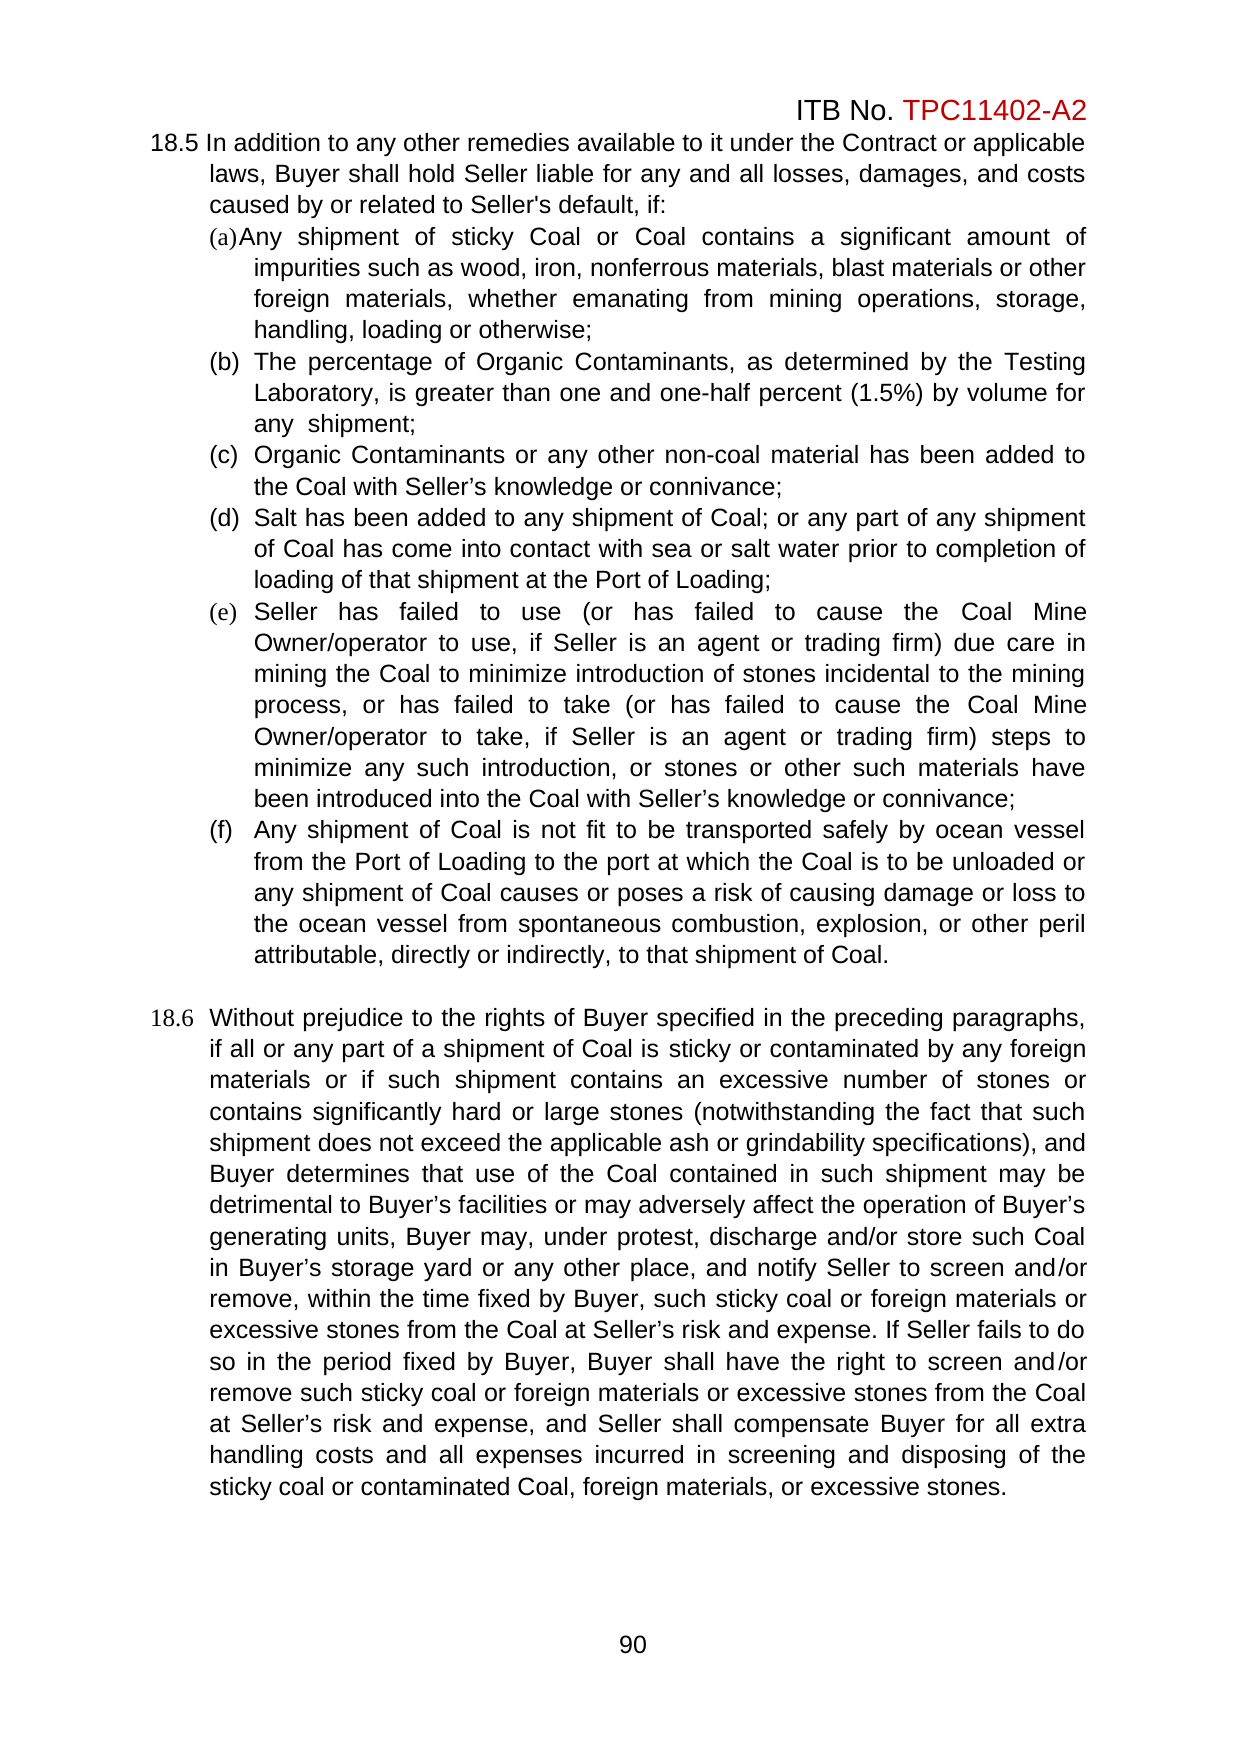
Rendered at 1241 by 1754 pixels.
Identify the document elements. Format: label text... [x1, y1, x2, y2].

list Seller has failed to use (or has failed to cause the Coal Mine Owner/operator to use, if Seller is an agent or trading firm) due care in mining the Coal to minimize introduction of stones incidental to the mining process, or has failed to take (or has failed to cause the Coal Mine Owner/operator to take, if Seller is an agent or trading firm) steps to minimize any such introduction, or stones or other such materials have been introduced into the Coal with Seller’s knowledge or connivance; [209, 595, 1087, 814]
list Salt has been added to any shipment of Coal; or any part of any shipment of Coal has come into contact with sea or salt water prior to completion of loading of that shipment at the Port of Loading; [209, 501, 1087, 595]
list Any shipment of Coal is not fit to be transported safely by ocean vessel from the Port of Loading to the port at which the Coal is to be unloaded or any shipment of Coal causes or poses a risk of causing damage or loss to the ocean vessel from spontaneous combustion, explosion, or other peril attributable, directly or indirectly, to that shipment of Coal. [209, 814, 1087, 970]
list The percentage of Organic Contaminants, as determined by the Testing Laboratory, is greater than one and one-half percent (1.5%) by volume for any shipment; [209, 345, 1087, 439]
list Organic Contaminants or any other non-coal material has been added to the Coal with Seller’s knowledge or connivance; [209, 439, 1087, 501]
list Any shipment of sticky Coal or Coal contains a significant amount of impurities such as wood, iron, nonferrous materials, blast materials or other foreign materials, whether emanating from mining operations, storage, handling, loading or otherwise; [209, 220, 1087, 345]
text 18.5 In addition to any other remedies available to it under the Contract or applicable laws, Buyer shall hold Seller liable for any and all losses, damages, and costs caused by or related to Seller's default, if: [150, 126, 1087, 220]
list Without prejudice to the rights of Buyer specified in the preceding paragraphs, if all or any part of a shipment of Coal is sticky or contaminated by any foreign materials or if such shipment contains an excessive number of stones or contains significantly hard or large stones (notwithstanding the fact that such shipment does not exceed the applicable ash or grindability specifications), and Buyer determines that use of the Coal contained in such shipment may be detrimental to Buyer’s facilities or may adversely affect the operation of Buyer’s generating units, Buyer may, under protest, discharge and/or store such Coal in Buyer’s storage yard or any other place, and notify Seller to screen and/or remove, within the time fixed by Buyer, such sticky coal or foreign materials or excessive stones from the Coal at Seller’s risk and expense. If Seller fails to do so in the period fixed by Buyer, Buyer shall have the right to screen and/or remove such sticky coal or foreign materials or excessive stones from the Coal at Seller’s risk and expense, and Seller shall compensate Buyer for all extra handling costs and all expenses incurred in screening and disposing of the sticky coal or contaminated Coal, foreign materials, or excessive stones. [150, 1001, 1087, 1501]
